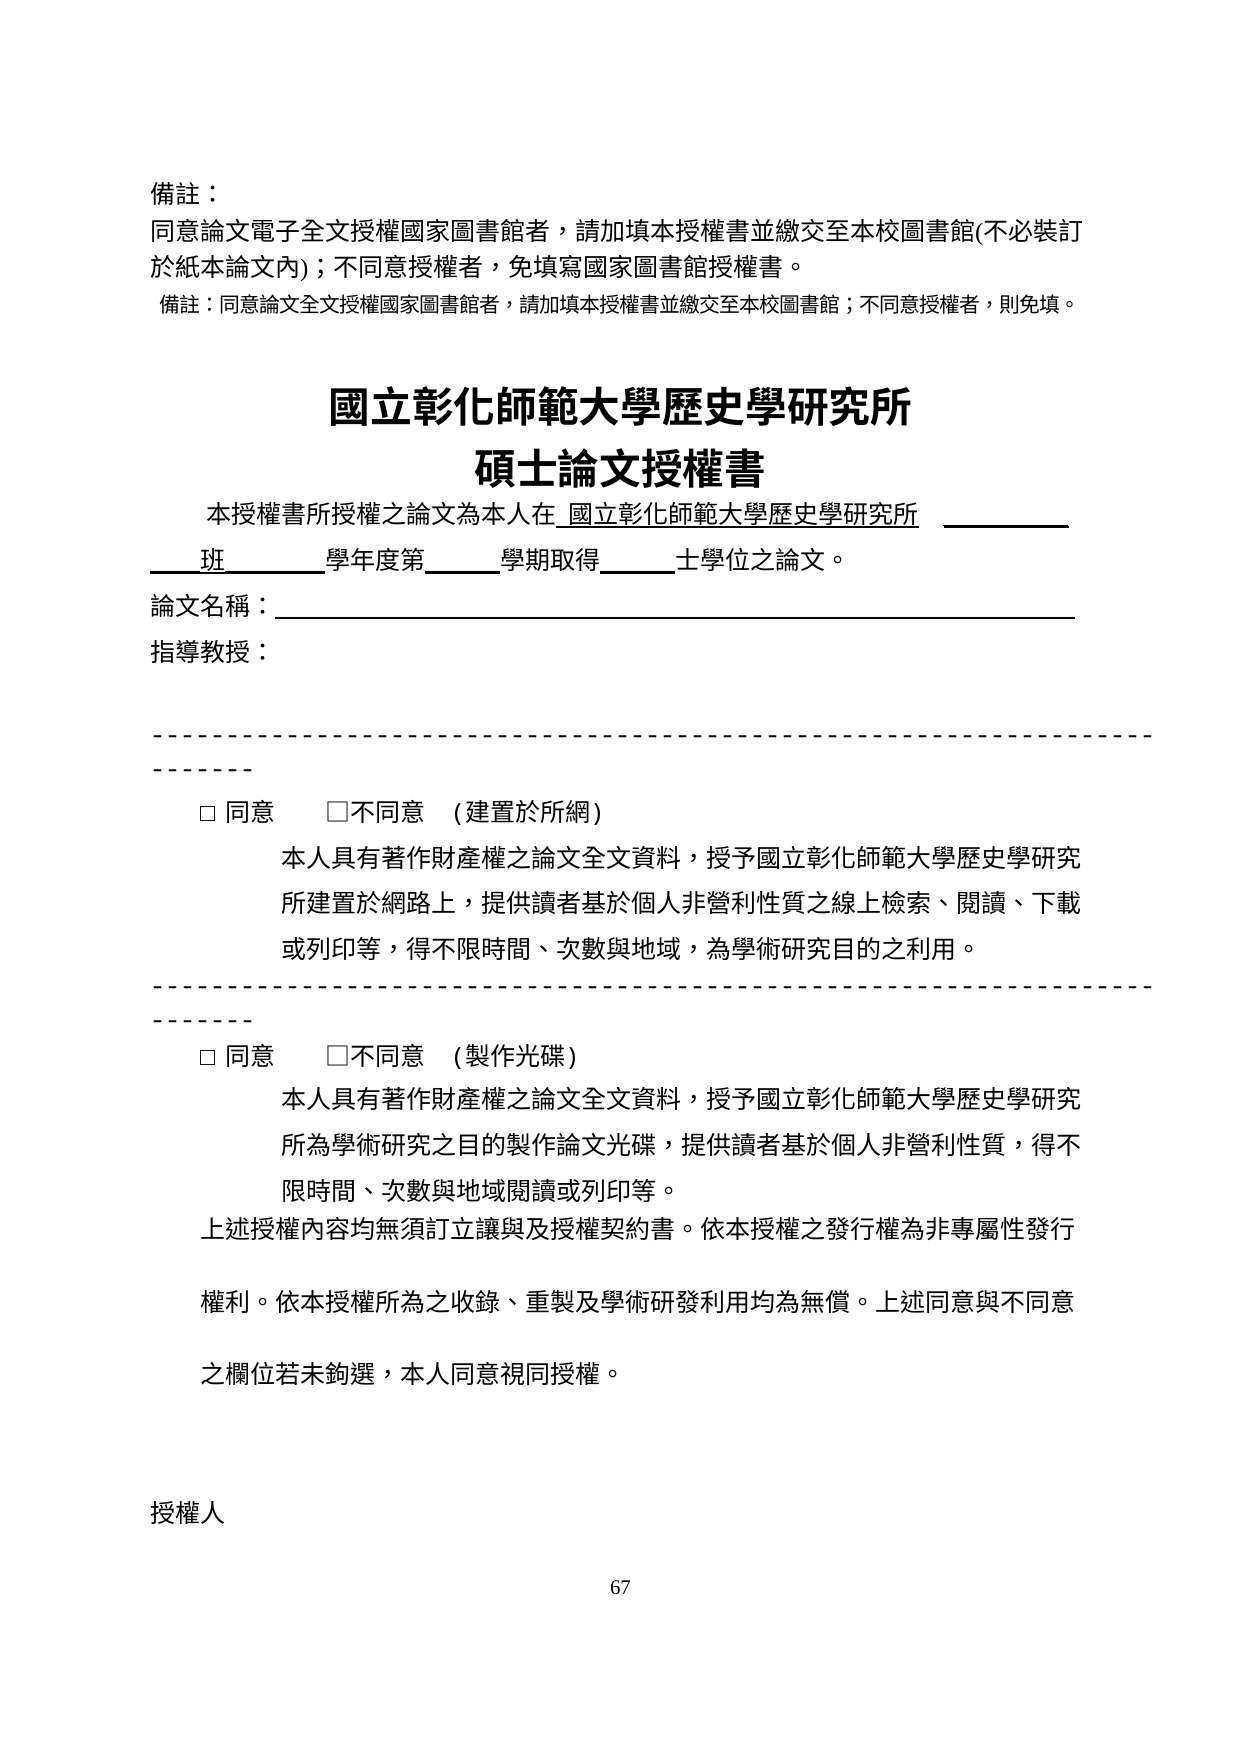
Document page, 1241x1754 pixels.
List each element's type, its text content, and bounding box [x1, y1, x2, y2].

list 同意 □不同意 (製作光碟) [200, 1036, 1162, 1072]
text 授權人 [150, 1486, 1162, 1531]
text 上述授權內容均無須訂立讓與及授權契約書。依本授權之發行權為非專屬性發行權利。依本授權所為之收錄、重製及學術研發利用均為無償。上述同意與不同意之欄位若未鉤選，本人同意視同授權。 [200, 1210, 1090, 1391]
text 本人具有著作財產權之論文全文資料，授予國立彰化師範大學歷史學研究所為學術研究之目的製作論文光碟，提供讀者基於個人非營利性質，得不限時間、次數與地域閱讀或列印等。 [281, 1072, 1087, 1210]
text -------------------------------------------------------------------------- [150, 968, 1162, 1036]
list 同意 □不同意 (建置於所網) [200, 784, 1162, 830]
text 國立彰化師範大學歷史學研究所 [150, 362, 1090, 425]
text 碩士論文授權書 [150, 425, 1090, 487]
text 備註： [150, 175, 1090, 211]
text 同意論文電子全文授權國家圖書館者，請加填本授權書並繳交至本校圖書館(不必裝訂於紙本論文內)；不同意授權者，免填寫國家圖書館授權書。 [150, 211, 1090, 283]
text 指導教授： [150, 625, 1162, 671]
text -------------------------------------------------------------------------- [150, 716, 1162, 784]
text 本人具有著作財產權之論文全文資料，授予國立彰化師範大學歷史學研究所建置於網路上，提供讀者基於個人非營利性質之線上檢索、閱讀、下載或列印等，得不限時間、次數與地域，為學術研究目的之利用。 [281, 830, 1087, 968]
text 本授權書所授權之論文為本人在 國立彰化師範大學歷史學研究所 ＿＿＿＿＿＿＿班＿＿＿＿學年度第＿＿＿學期取得＿＿＿士學位之論文。 [150, 487, 1087, 579]
text 論文名稱：＿＿＿＿＿＿＿＿＿＿＿＿＿＿＿＿＿＿＿＿＿＿＿＿＿＿＿＿＿＿＿＿ [150, 579, 1162, 625]
text 備註：同意論文全文授權國家圖書館者，請加填本授權書並繳交至本校圖書館；不同意授權者，則免填。 [150, 289, 1090, 319]
